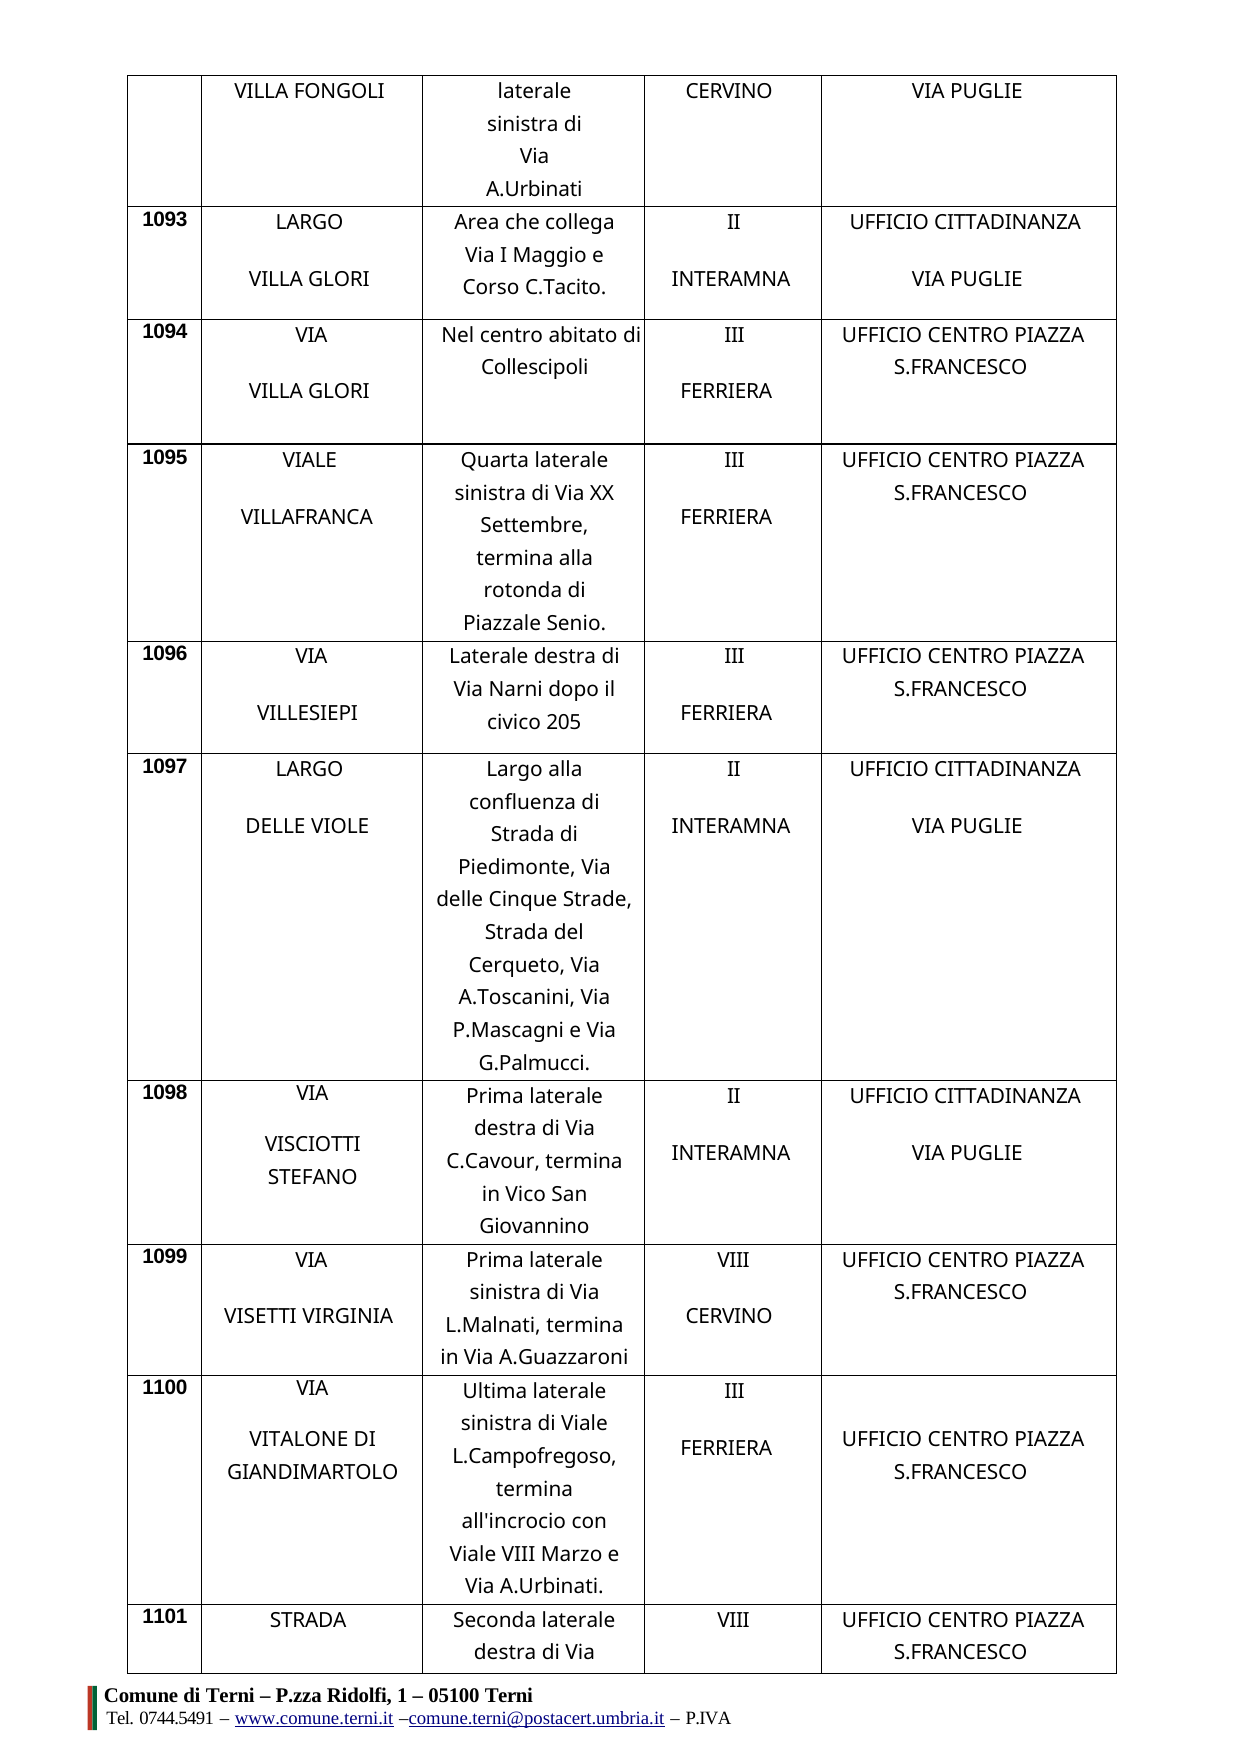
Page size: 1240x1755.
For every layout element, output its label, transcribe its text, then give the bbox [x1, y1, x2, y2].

table_cell Prima laterale sinistra di Via L.Malnati, termina in Via A.Guazzaroni [423, 1245, 644, 1375]
table_header VIALE VILLAFRANCA [202, 445, 422, 641]
table_cell STRADA [202, 1605, 422, 1673]
table_header UFFICIO CENTRO PIAZZA S.FRANCESCO [822, 445, 1116, 641]
table_header III FERRIERA [645, 445, 821, 641]
table_cell VIA VISCIOTTI STEFANO [202, 1081, 422, 1244]
table_cell II INTERAMNA [645, 754, 821, 1080]
table_cell VIA VISETTI VIRGINIA [202, 1245, 422, 1375]
table_cell Ultima laterale sinistra di Viale L.Campofregoso, termina all'incrocio con Viale VIII Marzo e Via A.Urbinati. [423, 1376, 644, 1604]
table_cell Laterale destra di Via Narni dopo il civico 205 [423, 642, 644, 753]
table_cell [128, 76, 201, 206]
table_cell 1101 [128, 1605, 201, 1673]
table_cell UFFICIO CENTRO PIAZZA S.FRANCESCO [822, 320, 1116, 443]
table_cell 1100 [128, 1376, 201, 1604]
table_cell VIII [645, 1605, 821, 1673]
table_cell Seconda laterale destra di Via [423, 1605, 644, 1673]
table_cell VIA VITALONE DI GIANDIMARTOLO [202, 1376, 422, 1604]
table_cell VIA VILLESIEPI [202, 642, 422, 753]
table_cell LARGO VILLA GLORI [202, 207, 422, 319]
table_cell VIA VILLA GLORI [202, 320, 422, 443]
table_cell III FERRIERA [645, 320, 821, 443]
table_cell 1099 [128, 1245, 201, 1375]
table_cell UFFICIO CENTRO PIAZZA S.FRANCESCO [822, 1605, 1116, 1673]
table_cell 1098 [128, 1081, 201, 1244]
table_cell 1097 [128, 754, 201, 1080]
table_cell VILLA FONGOLI [202, 76, 422, 206]
table_cell UFFICIO CENTRO PIAZZA S.FRANCESCO [822, 642, 1116, 753]
table_header Quarta laterale sinistra di Via XX Settembre, termina alla rotonda di Piazzale Senio. [423, 445, 644, 641]
table_cell VIA PUGLIE [822, 76, 1116, 206]
table_cell UFFICIO CENTRO PIAZZA S.FRANCESCO [822, 1376, 1116, 1604]
table_cell Largo alla confluenza di Strada di Piedimonte, Via delle Cinque Strade, Strada del Cerqueto, Via A.Toscanini, Via P.Mascagni e Via G.Palmucci. [423, 754, 644, 1080]
table_cell 1093 [128, 207, 201, 319]
table_cell II INTERAMNA [645, 1081, 821, 1244]
table_cell UFFICIO CITTADINANZA VIA PUGLIE [822, 1081, 1116, 1244]
table_cell Area che collega Via I Maggio e Corso C.Tacito. [423, 207, 644, 319]
table_cell III FERRIERA [645, 642, 821, 753]
table_cell III FERRIERA [645, 1376, 821, 1604]
table_cell Nel centro abitato di Collescipoli [423, 320, 644, 443]
table_cell UFFICIO CITTADINANZA VIA PUGLIE [822, 207, 1116, 319]
table_cell 1094 [128, 320, 201, 443]
table_cell CERVINO [645, 76, 821, 206]
table_cell Prima laterale destra di Via C.Cavour, termina in Vico San Giovannino [423, 1081, 644, 1244]
table_cell laterale sinistra di Via A.Urbinati [423, 76, 644, 206]
table_cell 1096 [128, 642, 201, 753]
table_cell LARGO DELLE VIOLE [202, 754, 422, 1080]
table_header 1095 [128, 445, 201, 641]
table_cell UFFICIO CENTRO PIAZZA S.FRANCESCO [822, 1245, 1116, 1375]
table_cell II INTERAMNA [645, 207, 821, 319]
table_cell UFFICIO CITTADINANZA VIA PUGLIE [822, 754, 1116, 1080]
table_cell VIII CERVINO [645, 1245, 821, 1375]
